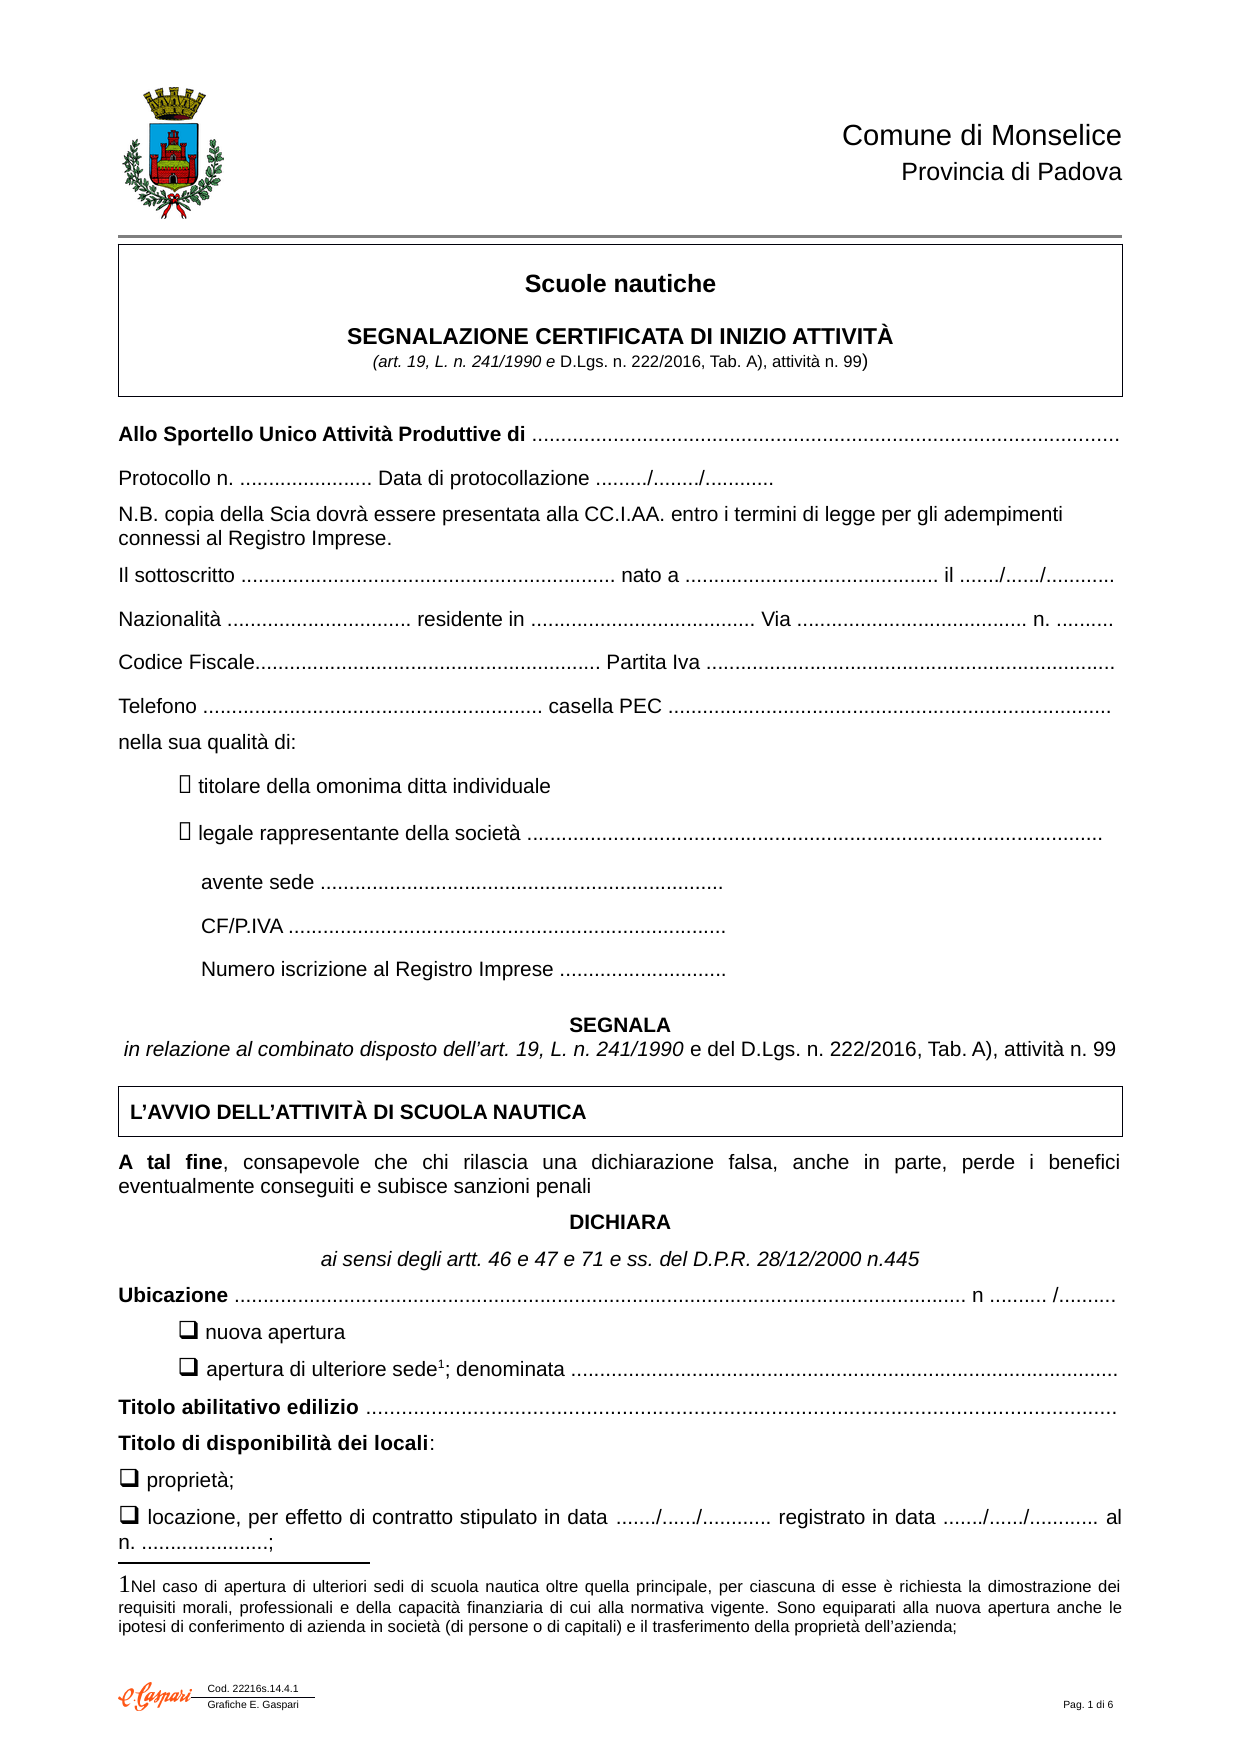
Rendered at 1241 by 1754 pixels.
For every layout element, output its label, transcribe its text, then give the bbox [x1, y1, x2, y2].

text SEGNALA [118, 1013, 1122, 1037]
picture [122, 185, 224, 219]
text Il sottoscritto ................................................................. nato a ............................................ il ......./....../............ [118, 563, 1122, 587]
text Provincia di Padova [118, 157, 1122, 185]
text avente sede ...................................................................... [201, 870, 1122, 894]
text Nazionalità ................................ residente in ....................................... Via ........................................ n. .......... [118, 606, 1122, 630]
picture [118, 1682, 192, 1711]
text Telefono ........................................................... casella PEC ............................................................................. [118, 694, 1122, 718]
picture [198, 152, 224, 157]
picture [122, 152, 149, 157]
text CF/P.IVA ............................................................................ [201, 913, 1122, 937]
text Comune di Monselice [118, 118, 1122, 152]
text Titolo abilitativo edilizio .............................................................................................................................. [118, 1394, 1122, 1418]
text DICHIARA [118, 1210, 1122, 1234]
text  legale rappresentante della società .................................................................................................... [177, 813, 1122, 847]
picture [122, 87, 224, 118]
text Ubicazione ............................................................................................................................... n .......... /.......... [118, 1283, 1122, 1307]
text  locazione, per effetto di contratto stipulato in data ......./....../............ registrato in data ......./....../............ al n. ......................; [118, 1505, 1122, 1554]
text  apertura di ulteriore sede; denominata ............................................................................................... [177, 1357, 1122, 1382]
text in relazione al combinato disposto dell’art. 19, L. n. 241/1990 e del D.Lgs. n. 222/2016, Tab. A), attività n. 99 [118, 1037, 1122, 1061]
text Numero iscrizione al Registro Imprese ............................. [201, 957, 1122, 981]
text Titolo di disponibilità dei locali: [118, 1431, 1122, 1455]
text  nuova apertura [177, 1319, 1122, 1344]
text Nel caso di apertura di ulteriori sedi di scuola nautica oltre quella principale, per ciascuna di esse è richiesta la dimostrazione dei requisiti morali, professionali e della capacità finanziaria di cui alla normativa vigente. Sono equiparati alla nuova apertura anche le ipotesi di conferimento di azienda in società (di persone o di capitali) e il trasferimento della proprietà dell’azienda; [118, 1569, 1122, 1636]
text Allo Sportello Unico Attività Produttive di [118, 422, 1122, 446]
table_header Scuole nautiche SEGNALAZIONE CERTIFICATA DI INIZIO ATTIVITÀ (art. 19, L. n. 241/1990 e D.Lgs. n. 222/2016, Tab. A), attività n. 99) [119, 245, 1122, 396]
text A tal fine, consapevole che chi rilascia una dichiarazione falsa, anche in parte, perde i benefici eventualmente conseguiti e subisce sanzioni penali [118, 1150, 1122, 1198]
text nella sua qualità di: [118, 730, 1122, 754]
text Codice Fiscale............................................................ Partita Iva ....................................................................... [118, 650, 1122, 674]
picture [163, 152, 184, 157]
text N.B. copia della Scia dovrà essere presentata alla CC.I.AA. entro i termini di legge per gli adempimenti connessi al Registro Imprese. [118, 502, 1122, 550]
text ai sensi degli artt. 46 e 47 e 71 e ss. del D.P.R. 28/12/2000 n.445 [118, 1247, 1122, 1271]
text  proprietà; [118, 1467, 1122, 1492]
text  titolare della omonima ditta individuale [177, 767, 1122, 801]
text Protocollo n. ....................... Data di protocollazione ........./......../............ [118, 466, 1122, 490]
table_header L’AVVIO DELL’ATTIVITÀ DI SCUOLA NAUTICA [119, 1087, 1122, 1136]
